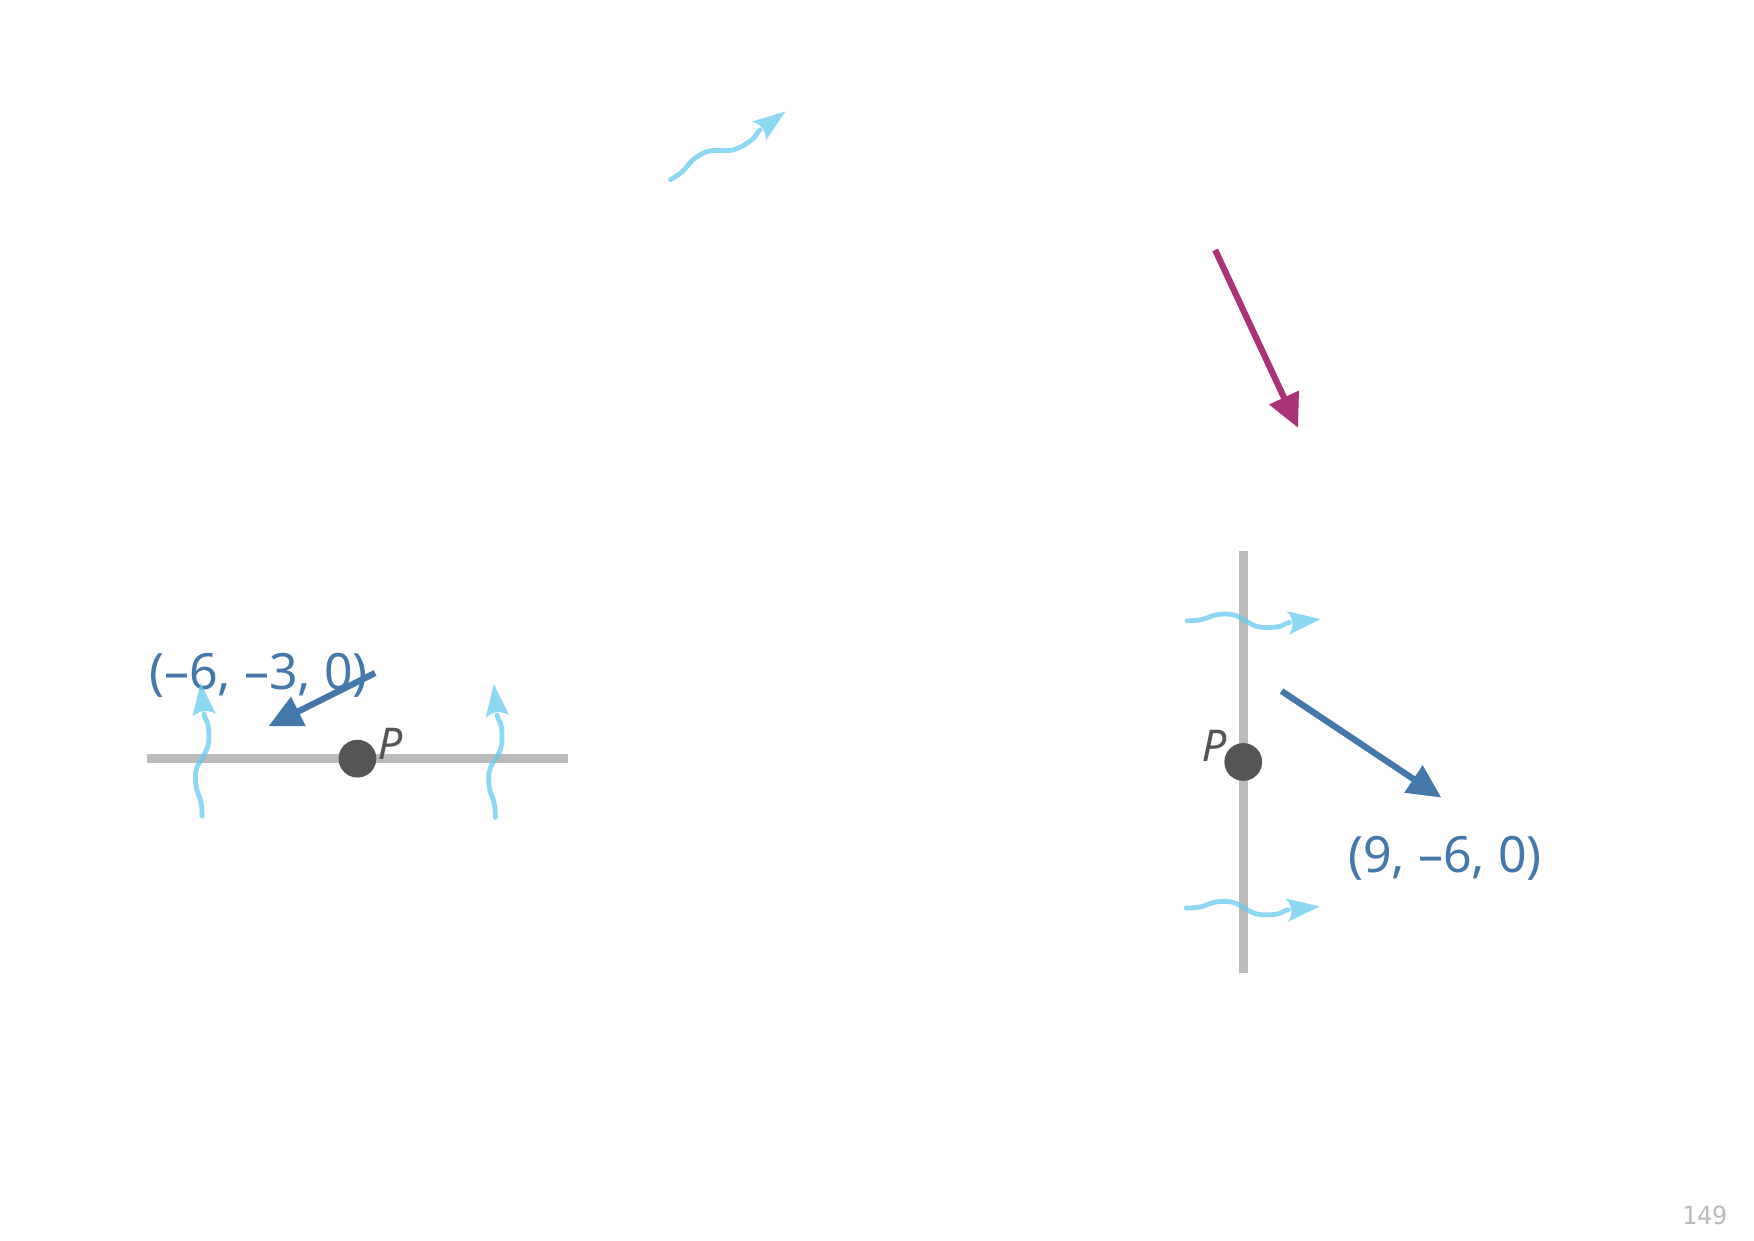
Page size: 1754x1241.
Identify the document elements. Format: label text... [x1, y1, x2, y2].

text_box [1224, 743, 1263, 781]
text_box (9, –6, 0) [1333, 804, 1547, 875]
text_box P [362, 700, 420, 763]
text_box P [1186, 701, 1244, 765]
text_box (–6, –3, 0) [134, 621, 373, 692]
text_box [338, 739, 376, 778]
